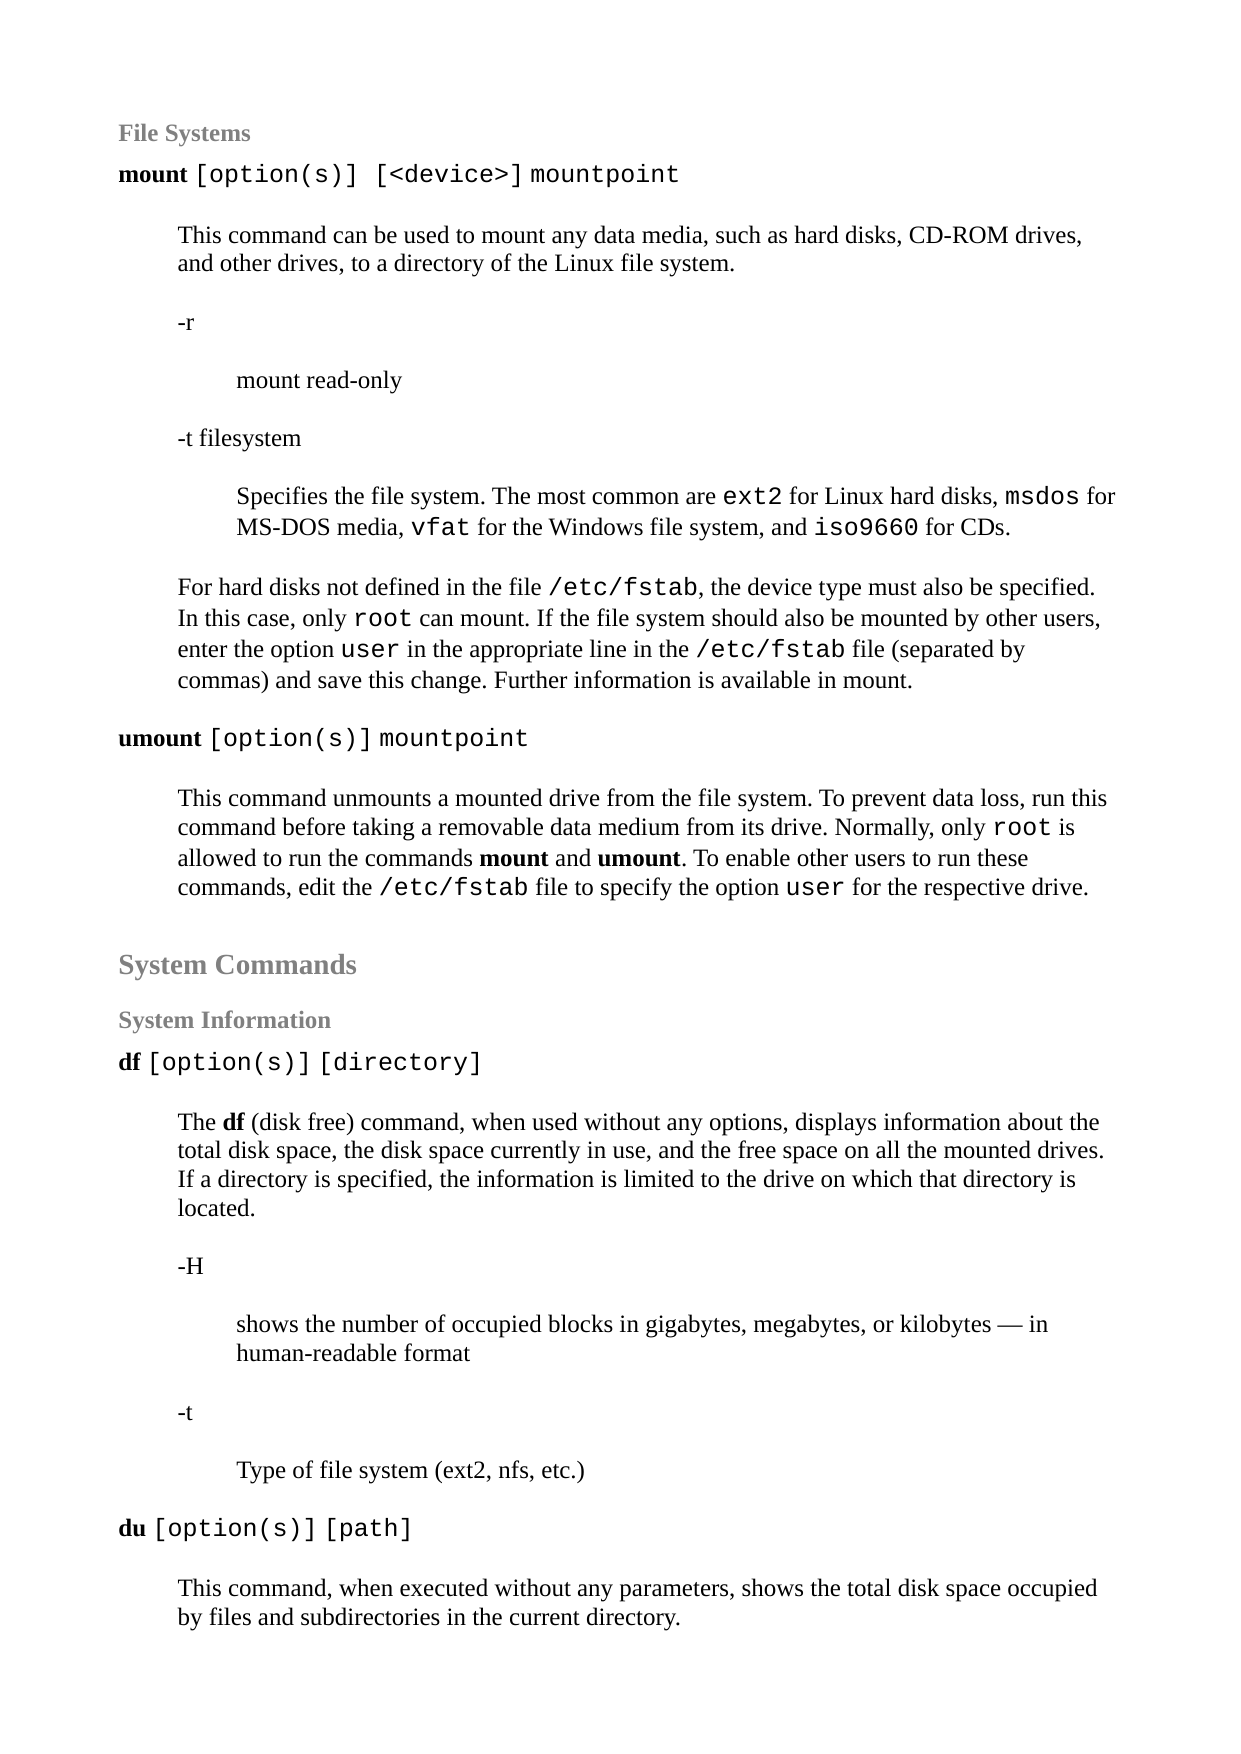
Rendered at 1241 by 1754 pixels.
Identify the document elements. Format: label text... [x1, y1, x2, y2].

list Specifies the file system. The most common are ext2 for Linux hard disks, msdos for MS-DOS media, vfat for the Windows file system, and iso9660 for CDs. [236, 481, 1122, 543]
list This command can be used to mount any data media, such as hard disks, CD-ROM drives, and other drives, to a directory of the Linux file system. [177, 220, 1122, 277]
subtitle -H [177, 1251, 1122, 1280]
subtitle mount [option(s)] [<device>] mountpoint [118, 159, 1122, 190]
subtitle du [option(s)] [path] [118, 1513, 1122, 1544]
list This command, when executed without any parameters, shows the total disk space occupied by files and subdirectories in the current directory. [177, 1573, 1122, 1631]
list Type of file system (ext2, nfs, etc.) [236, 1455, 1122, 1483]
list shows the number of occupied blocks in gigabytes, megabytes, or kilobytes — in human-readable format [236, 1309, 1122, 1367]
list mount read-only [236, 365, 1122, 394]
list This command unmounts a mounted drive from the file system. To prevent data loss, run this command before taking a removable data medium from its drive. Normally, only root is allowed to run the commands mount and umount. To enable other users to run these commands, edit the /etc/fstab file to specify the option user for the respective drive. [177, 783, 1122, 903]
subtitle -t filesystem [177, 423, 1122, 452]
subtitle -t [177, 1397, 1122, 1425]
subtitle System Information [118, 1005, 1122, 1034]
subtitle umount [option(s)] mountpoint [118, 723, 1122, 754]
subtitle -r [177, 307, 1122, 335]
subtitle df [option(s)] [directory] [118, 1047, 1122, 1077]
subtitle File Systems [118, 118, 1122, 147]
list The df (disk free) command, when used without any options, displays information about the total disk space, the disk space currently in use, and the free space on all the mounted drives. If a directory is specified, the information is limited to the drive on which that directory is located. [177, 1107, 1122, 1222]
list For hard disks not defined in the file /etc/fstab, the device type must also be specified. In this case, only root can mount. If the file system should also be mounted by other users, enter the option user in the appropriate line in the /etc/fstab file (separated by commas) and save this change. Further information is available in mount. [177, 572, 1122, 694]
subtitle System Commands [118, 947, 1122, 980]
